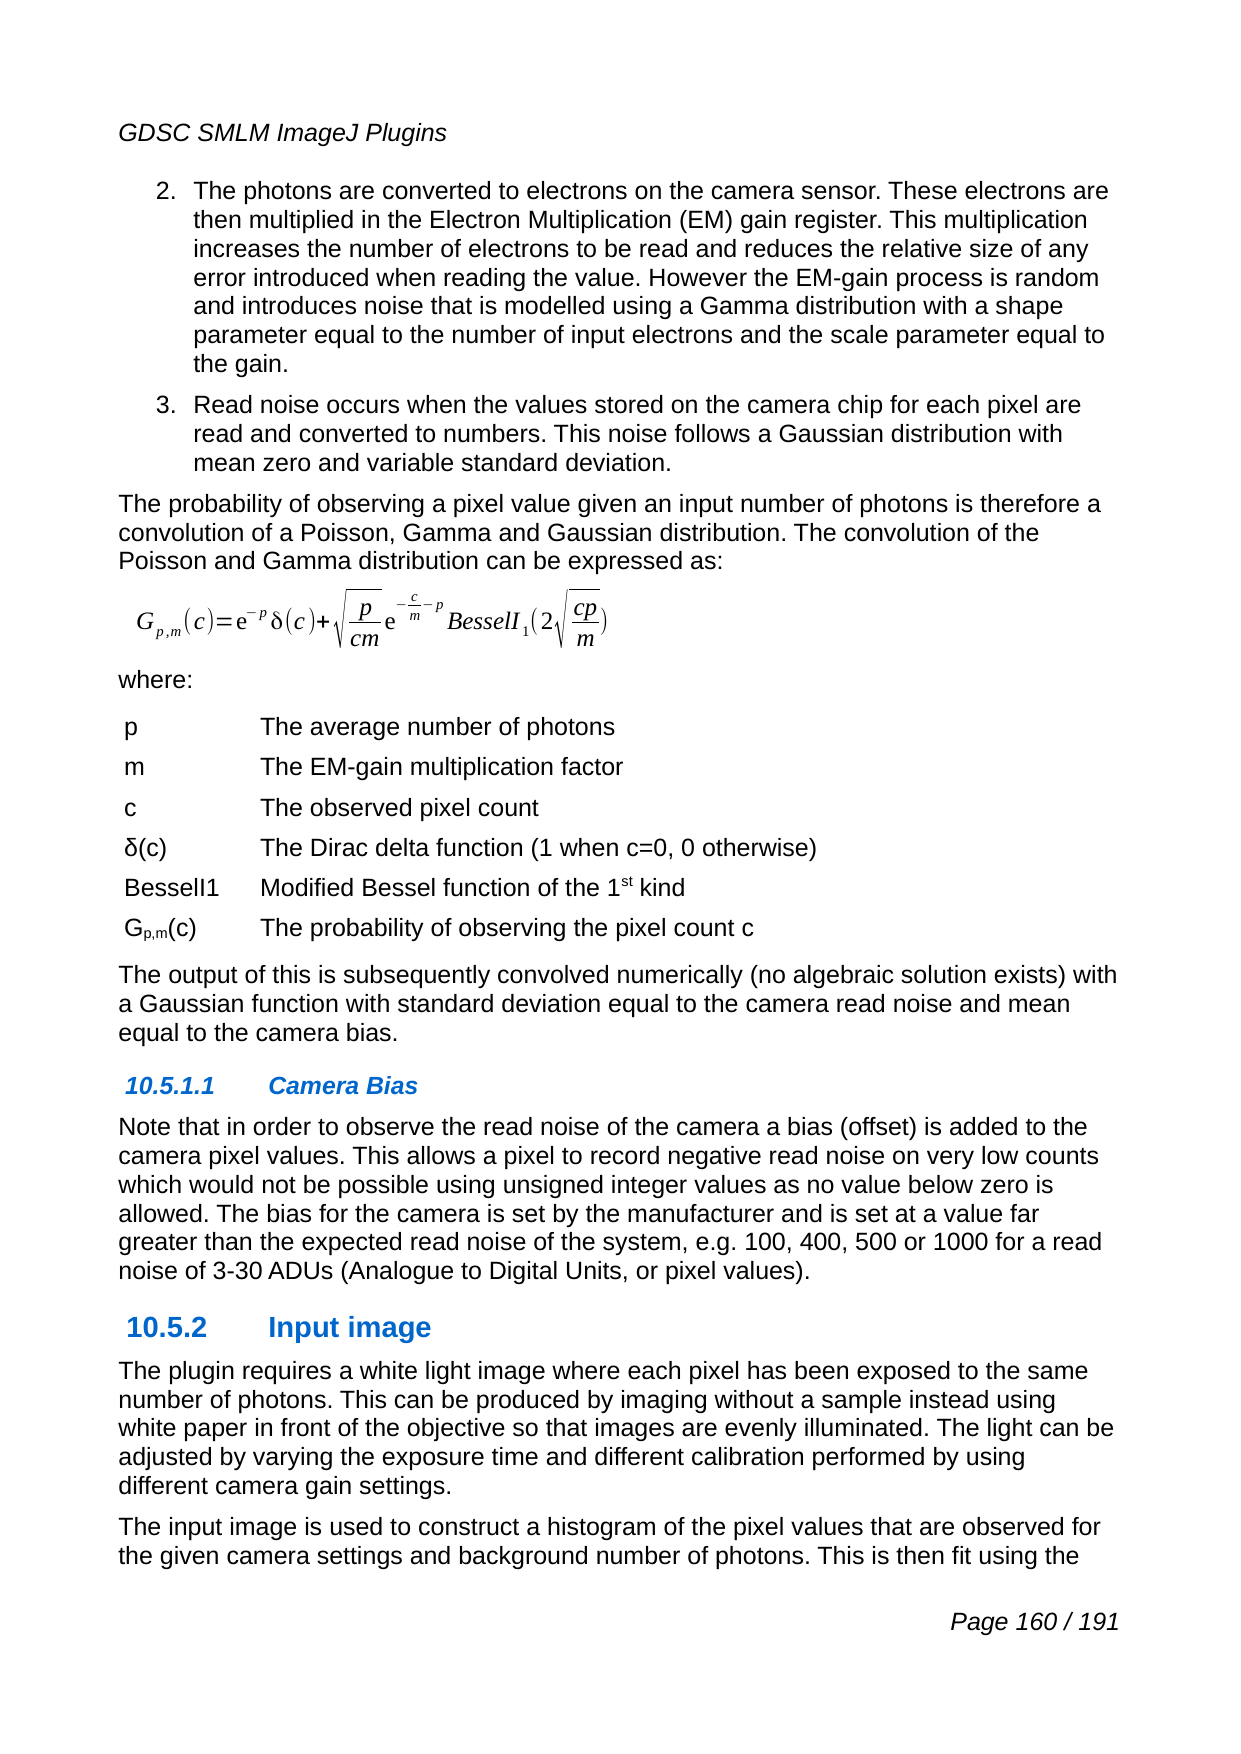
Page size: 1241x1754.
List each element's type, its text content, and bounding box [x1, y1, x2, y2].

list Read noise occurs when the values stored on the camera chip for each pixel are read and converted to numbers. This noise follows a Gaussian distribution with mean zero and variable standard deviation. [156, 390, 1122, 476]
table_cell The EM-gain multiplication factor [254, 747, 1123, 787]
table_cell The probability of observing the pixel count c [254, 908, 1123, 948]
table_cell m [118, 747, 254, 787]
subtitle Camera Bias [118, 1071, 1122, 1100]
table_header p [118, 706, 254, 747]
text The probability of observing a pixel value given an input number of photons is therefore a convolution of a Poisson, Gamma and Gaussian distribution. The convolution of the Poisson and Gamma distribution can be expressed as: [118, 489, 1122, 575]
table_cell c [118, 787, 254, 827]
table_cell The observed pixel count [254, 787, 1123, 827]
subtitle Input image [118, 1310, 1122, 1343]
table_header The average number of photons [254, 706, 1123, 747]
table_cell δ(c) [118, 827, 254, 867]
table_cell The Dirac delta function (1 when c=0, 0 otherwise) [254, 827, 1123, 867]
text The plugin requires a white light image where each pixel has been exposed to the same number of photons. This can be produced by imaging without a sample instead using white paper in front of the objective so that images are evenly illuminated. The light can be adjusted by varying the exposure time and different calibration performed by using different camera gain settings. [118, 1356, 1122, 1500]
text Note that in order to observe the read noise of the camera a bias (offset) is added to the camera pixel values. This allows a pixel to record negative read noise on very low counts which would not be possible using unsigned integer values as no value below zero is allowed. The bias for the camera is set by the manufacturer and is set at a value far greater than the expected read noise of the system, e.g. 100, 400, 500 or 1000 for a read noise of 3-30 ADUs (Analogue to Digital Units, or pixel values). [118, 1112, 1122, 1285]
table_cell Modified Bessel function of the 1st kind [254, 867, 1123, 907]
list The photons are converted to electrons on the camera sensor. These electrons are then multiplied in the Electron Multiplication (EM) gain register. This multiplication increases the number of electrons to be read and reduces the relative size of any error introduced when reading the value. However the EM-gain process is random and introduces noise that is modelled using a Gamma distribution with a shape parameter equal to the number of input electrons and the scale parameter equal to the gain. [156, 176, 1122, 378]
text The output of this is subsequently convolved numerically (no algebraic solution exists) with a Gaussian function with standard deviation equal to the camera read noise and mean equal to the camera bias. [118, 960, 1122, 1046]
table_cell BesselI1 [118, 867, 254, 907]
text where: [118, 665, 1122, 694]
text The input image is used to construct a histogram of the pixel values that are observed for the given camera settings and background number of photons. This is then fit using the [118, 1512, 1122, 1570]
table_cell Gp,m(c) [118, 908, 254, 948]
